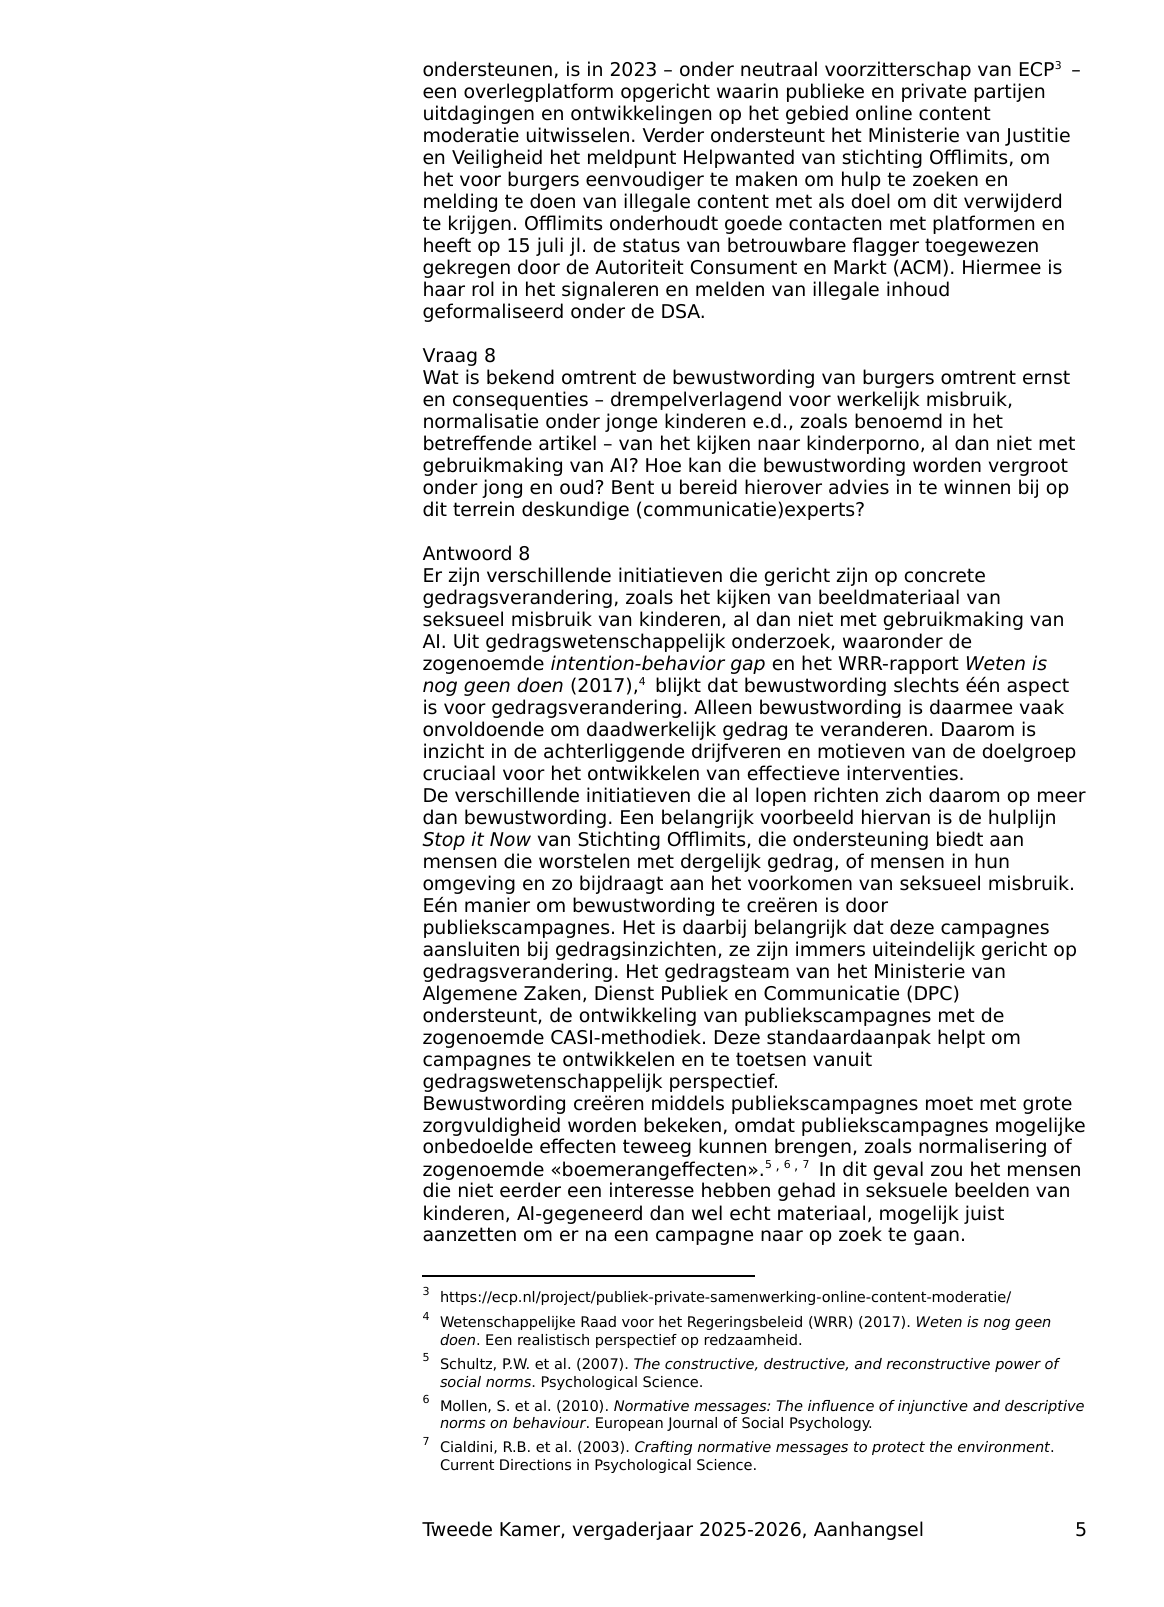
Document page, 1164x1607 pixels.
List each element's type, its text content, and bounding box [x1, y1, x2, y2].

text Wat is bekend omtrent de bewustwording van burgers omtrent ernst en consequenties – drempelverlagend voor werkelijk misbruik, normalisatie onder jonge kinderen e.d., zoals benoemd in het betreffende artikel – van het kijken naar kinderporno, al dan niet met gebruikmaking van AI? Hoe kan die bewustwording worden vergroot onder jong en oud? Bent u bereid hierover advies in te winnen bij op dit terrein deskundige (communicatie)experts? [422, 367, 1087, 521]
text Cialdini, R.B. et al. (2003). Crafting normative messages to protect the environment. Current Directions in Psychological Science. [422, 1435, 1087, 1474]
text Eén manier om bewustwording te creëren is door publiekscampagnes. Het is daarbij belangrijk dat deze campagnes aansluiten bij gedragsinzichten, ze zijn immers uiteindelijk gericht op gedragsverandering. Het gedragsteam van het Ministerie van Algemene Zaken, Dienst Publiek en Communicatie (DPC) ondersteunt, de ontwikkeling van publiekscampagnes met de zogenoemde CASI-methodiek. Deze standaardaanpak helpt om campagnes te ontwikkelen en te toetsen vanuit gedragswetenschappelijk perspectief. [422, 895, 1087, 1092]
text Bewustwording creëren middels publiekscampagnes moet met grote zorgvuldigheid worden bekeken, omdat publiekscampagnes mogelijke onbedoelde effecten teweeg kunnen brengen, zoals normalisering of zogenoemde «boemerangeffecten»., , In dit geval zou het mensen die niet eerder een interesse hebben gehad in seksuele beelden van kinderen, AI-gegeneerd dan wel echt materiaal, mogelijk juist aanzetten om er na een campagne naar op zoek te gaan. [422, 1092, 1087, 1246]
text Wetenschappelijke Raad voor het Regeringsbeleid (WRR) (2017). Weten is nog geen doen. Een realistisch perspectief op redzaamheid. [422, 1310, 1087, 1349]
text Antwoord 8 [422, 543, 1087, 565]
text ondersteunen, is in 2023 – onder neutraal voorzitterschap van ECP – een overlegplatform opgericht waarin publieke en private partijen uitdagingen en ontwikkelingen op het gebied online content moderatie uitwisselen. Verder ondersteunt het Ministerie van Justitie en Veiligheid het meldpunt Helpwanted van stichting Offlimits, om het voor burgers eenvoudiger te maken om hulp te zoeken en melding te doen van illegale content met als doel om dit verwijderd te krijgen. Offlimits onderhoudt goede contacten met platformen en heeft op 15 juli jl. de status van betrouwbare flagger toegewezen gekregen door de Autoriteit Consument en Markt (ACM). Hiermee is haar rol in het signaleren en melden van illegale inhoud geformaliseerd onder de DSA. [422, 59, 1087, 323]
text Mollen, S. et al. (2010). Normative messages: The influence of injunctive and descriptive norms on behaviour. European Journal of Social Psychology. [422, 1393, 1087, 1432]
text De verschillende initiatieven die al lopen richten zich daarom op meer dan bewustwording. Een belangrijk voorbeeld hiervan is de hulplijn Stop it Now van Stichting Offlimits, die ondersteuning biedt aan mensen die worstelen met dergelijk gedrag, of mensen in hun omgeving en zo bijdraagt aan het voorkomen van seksueel misbruik. [422, 785, 1087, 895]
text Vraag 8 [422, 345, 1087, 367]
text Schultz, P.W. et al. (2007). The constructive, destructive, and reconstructive power of social norms. Psychological Science. [422, 1352, 1087, 1391]
text https://ecp.nl/project/publiek-private-samenwerking-online-content-moderatie/ [422, 1285, 1087, 1307]
text Er zijn verschillende initiatieven die gericht zijn op concrete gedragsverandering, zoals het kijken van beeldmateriaal van seksueel misbruik van kinderen, al dan niet met gebruikmaking van AI. Uit gedragswetenschappelijk onderzoek, waaronder de zogenoemde intention-behavior gap en het WRR-rapport Weten is nog geen doen (2017), blijkt dat bewustwording slechts één aspect is voor gedragsverandering. Alleen bewustwording is daarmee vaak onvoldoende om daadwerkelijk gedrag te veranderen. Daarom is inzicht in de achterliggende drijfveren en motieven van de doelgroep cruciaal voor het ontwikkelen van effectieve interventies. [422, 565, 1087, 785]
